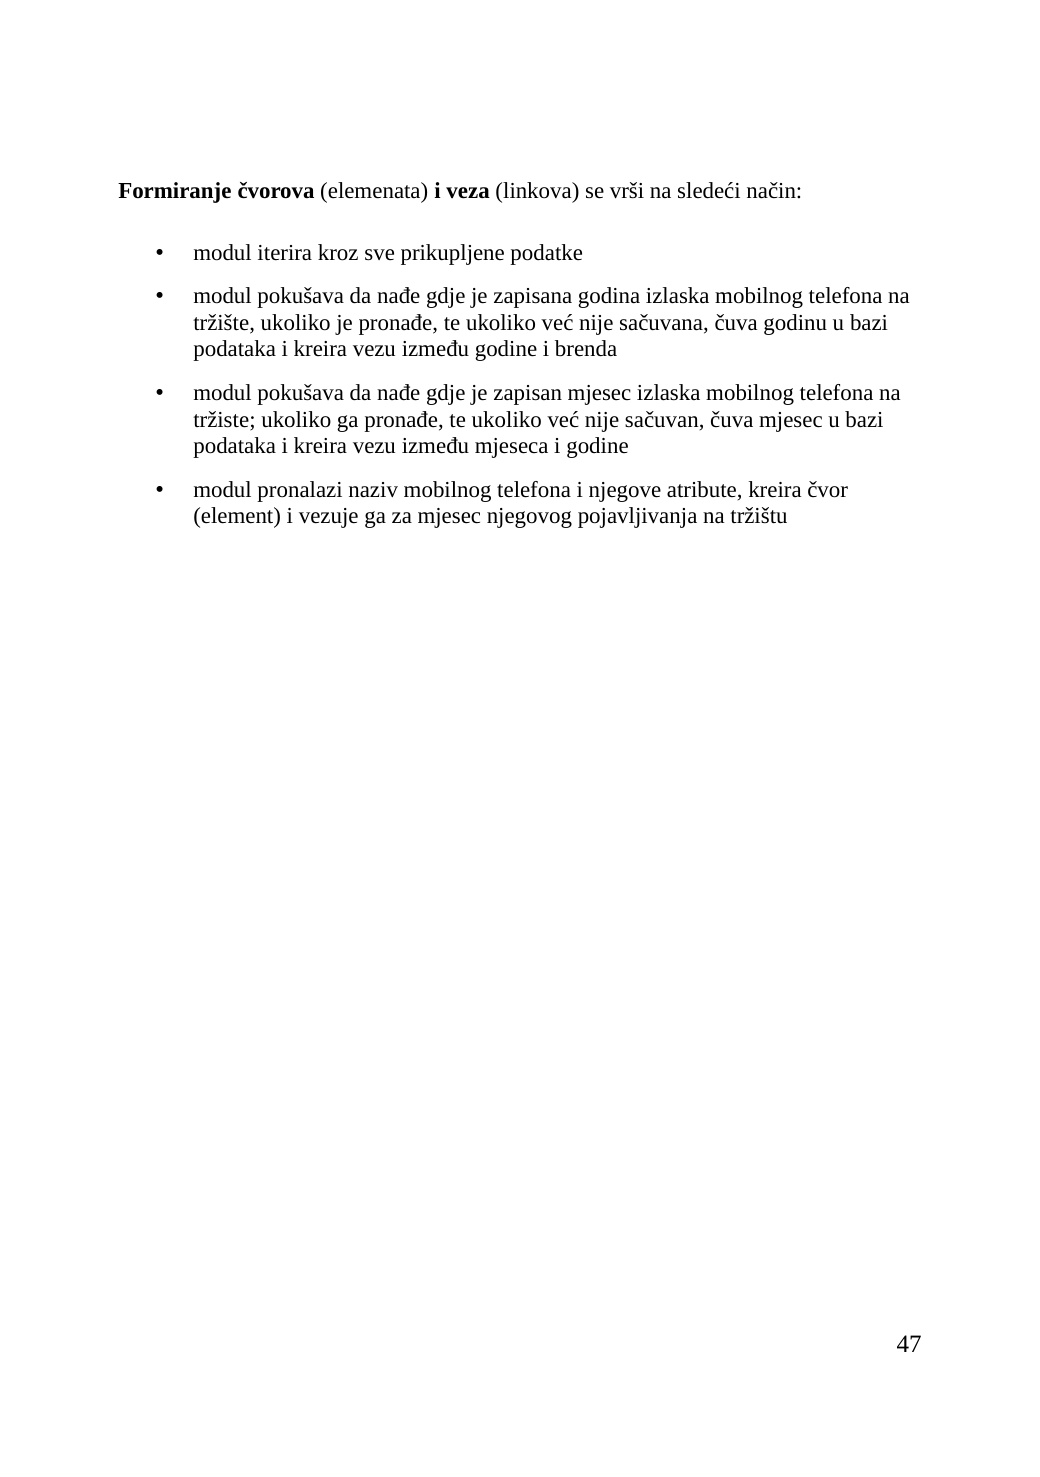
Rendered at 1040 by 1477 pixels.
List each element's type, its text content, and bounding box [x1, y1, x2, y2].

list modul pronalazi naziv mobilnog telefona i njegove atribute, kreira čvor (element) i vezuje ga za mjesec njegovog pojavljivanja na tržištu [156, 476, 921, 529]
list modul iterira kroz sve prikupljene podatke [156, 239, 921, 265]
text Formiranje čvorova (elemenata) i veza (linkova) se vrši na sledeći način: [118, 177, 921, 203]
list modul pokušava da nađe gdje je zapisan mjesec izlaska mobilnog telefona na tržiste; ukoliko ga pronađe, te ukoliko već nije sačuvan, čuva mjesec u bazi podataka i kreira vezu između mjeseca i godine [156, 379, 921, 458]
list modul pokušava da nađe gdje je zapisana godina izlaska mobilnog telefona na tržište, ukoliko je pronađe, te ukoliko već nije sačuvana, čuva godinu u bazi podataka i kreira vezu između godine i brenda [156, 283, 921, 362]
